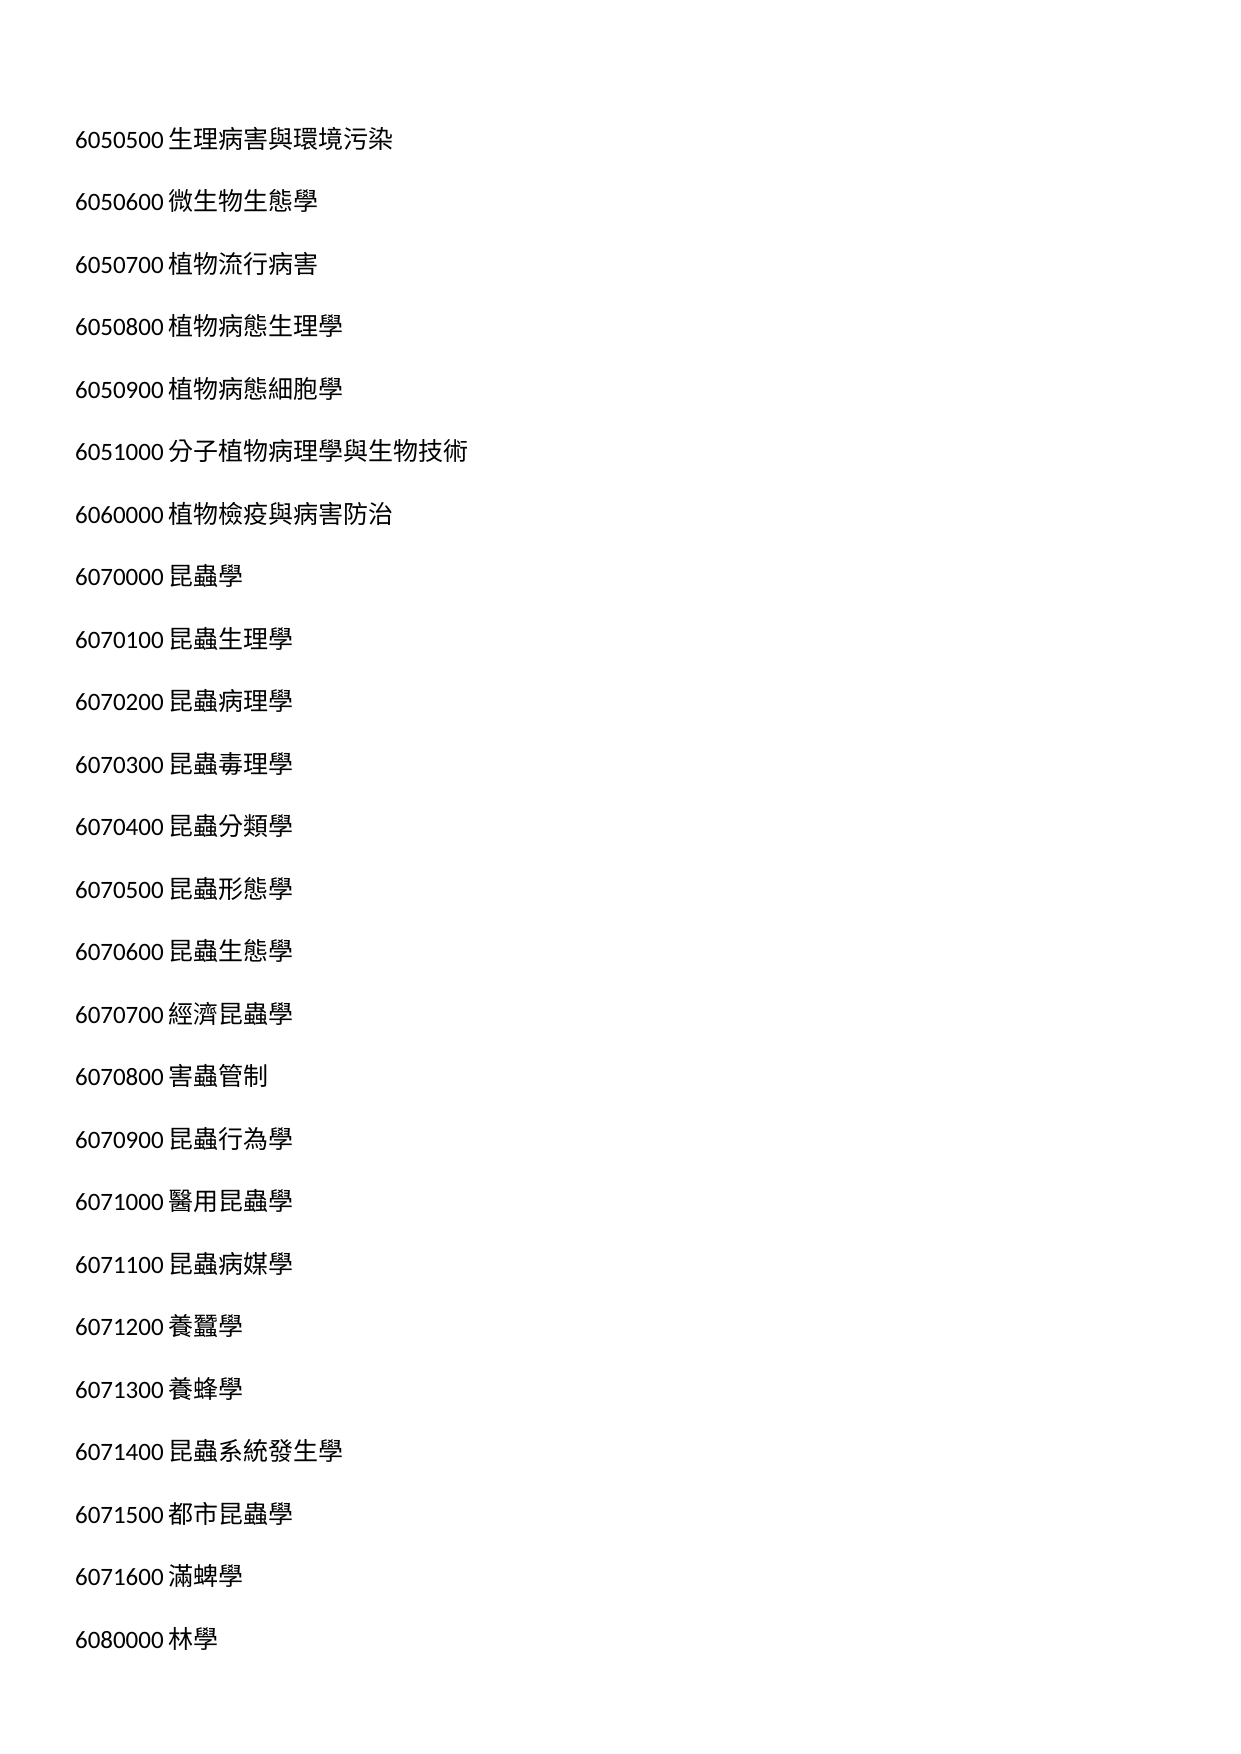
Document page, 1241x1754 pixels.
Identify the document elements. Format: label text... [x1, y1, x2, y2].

text 6051000分子植物病理學與生物技術 [75, 408, 1165, 471]
text 6071500都市昆蟲學 [75, 1471, 1165, 1533]
text 6071300養蜂學 [75, 1346, 1165, 1408]
text 6071600滿蜱學 [75, 1533, 1165, 1596]
text 6050900植物病態細胞學 [75, 346, 1165, 408]
text 6070000昆蟲學 [75, 533, 1165, 596]
text 6071200養蠶學 [75, 1283, 1165, 1346]
text 6050800植物病態生理學 [75, 283, 1165, 346]
text 6080000林學 [75, 1596, 1165, 1658]
text 6070300昆蟲毒理學 [75, 721, 1165, 783]
text 6070200昆蟲病理學 [75, 658, 1165, 721]
text 6070700經濟昆蟲學 [75, 971, 1165, 1033]
text 6070800害蟲管制 [75, 1033, 1165, 1096]
text 6050500生理病害與環境污染 [75, 96, 1165, 158]
text 6070900昆蟲行為學 [75, 1096, 1165, 1158]
text 6071000醫用昆蟲學 [75, 1158, 1165, 1221]
text 6071100昆蟲病媒學 [75, 1221, 1165, 1283]
text 6050700植物流行病害 [75, 221, 1165, 283]
text 6070400昆蟲分類學 [75, 783, 1165, 846]
text 6060000植物檢疫與病害防治 [75, 471, 1165, 533]
text 6070500昆蟲形態學 [75, 846, 1165, 908]
text 6070600昆蟲生態學 [75, 908, 1165, 971]
text 6071400昆蟲系統發生學 [75, 1408, 1165, 1471]
text 6050600微生物生態學 [75, 158, 1165, 221]
text 6070100昆蟲生理學 [75, 596, 1165, 658]
